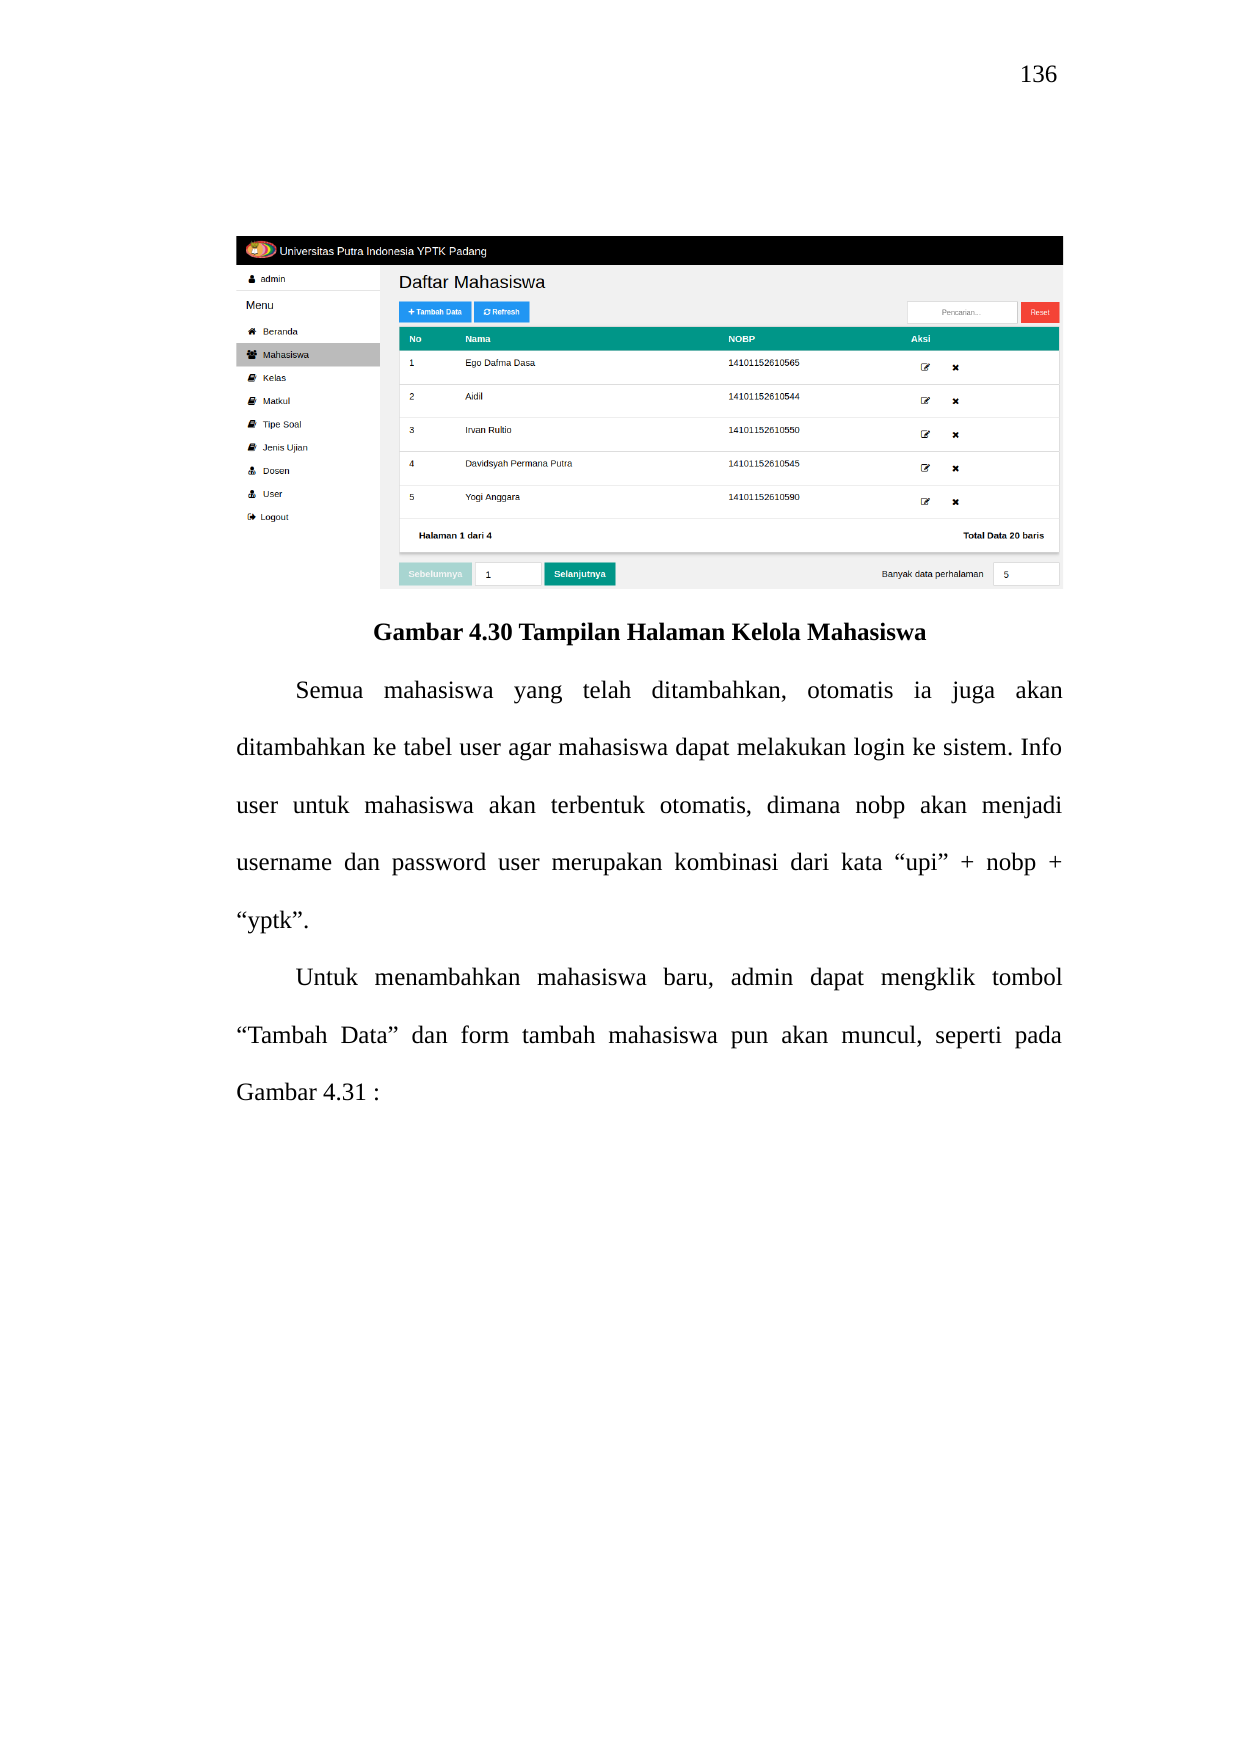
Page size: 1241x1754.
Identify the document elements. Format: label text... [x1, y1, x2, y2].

text Gambar 4.30 Tampilan Halaman Kelola Mahasiswa [236, 589, 1063, 646]
text Semua mahasiswa yang telah ditambahkan, otomatis ia juga akan ditambahkan ke tabel user agar mahasiswa dapat melakukan login ke sistem. Info user untuk mahasiswa akan terbentuk otomatis, dimana nobp akan menjadi username dan password user merupakan kombinasi dari kata “upi” + nobp + “yptk”. [236, 675, 1063, 934]
picture [236, 236, 1064, 589]
text Untuk menambahkan mahasiswa baru, admin dapat mengklik tombol “Tambah Data” dan form tambah mahasiswa pun akan muncul, seperti pada Gambar 4.31 : [236, 962, 1063, 1106]
